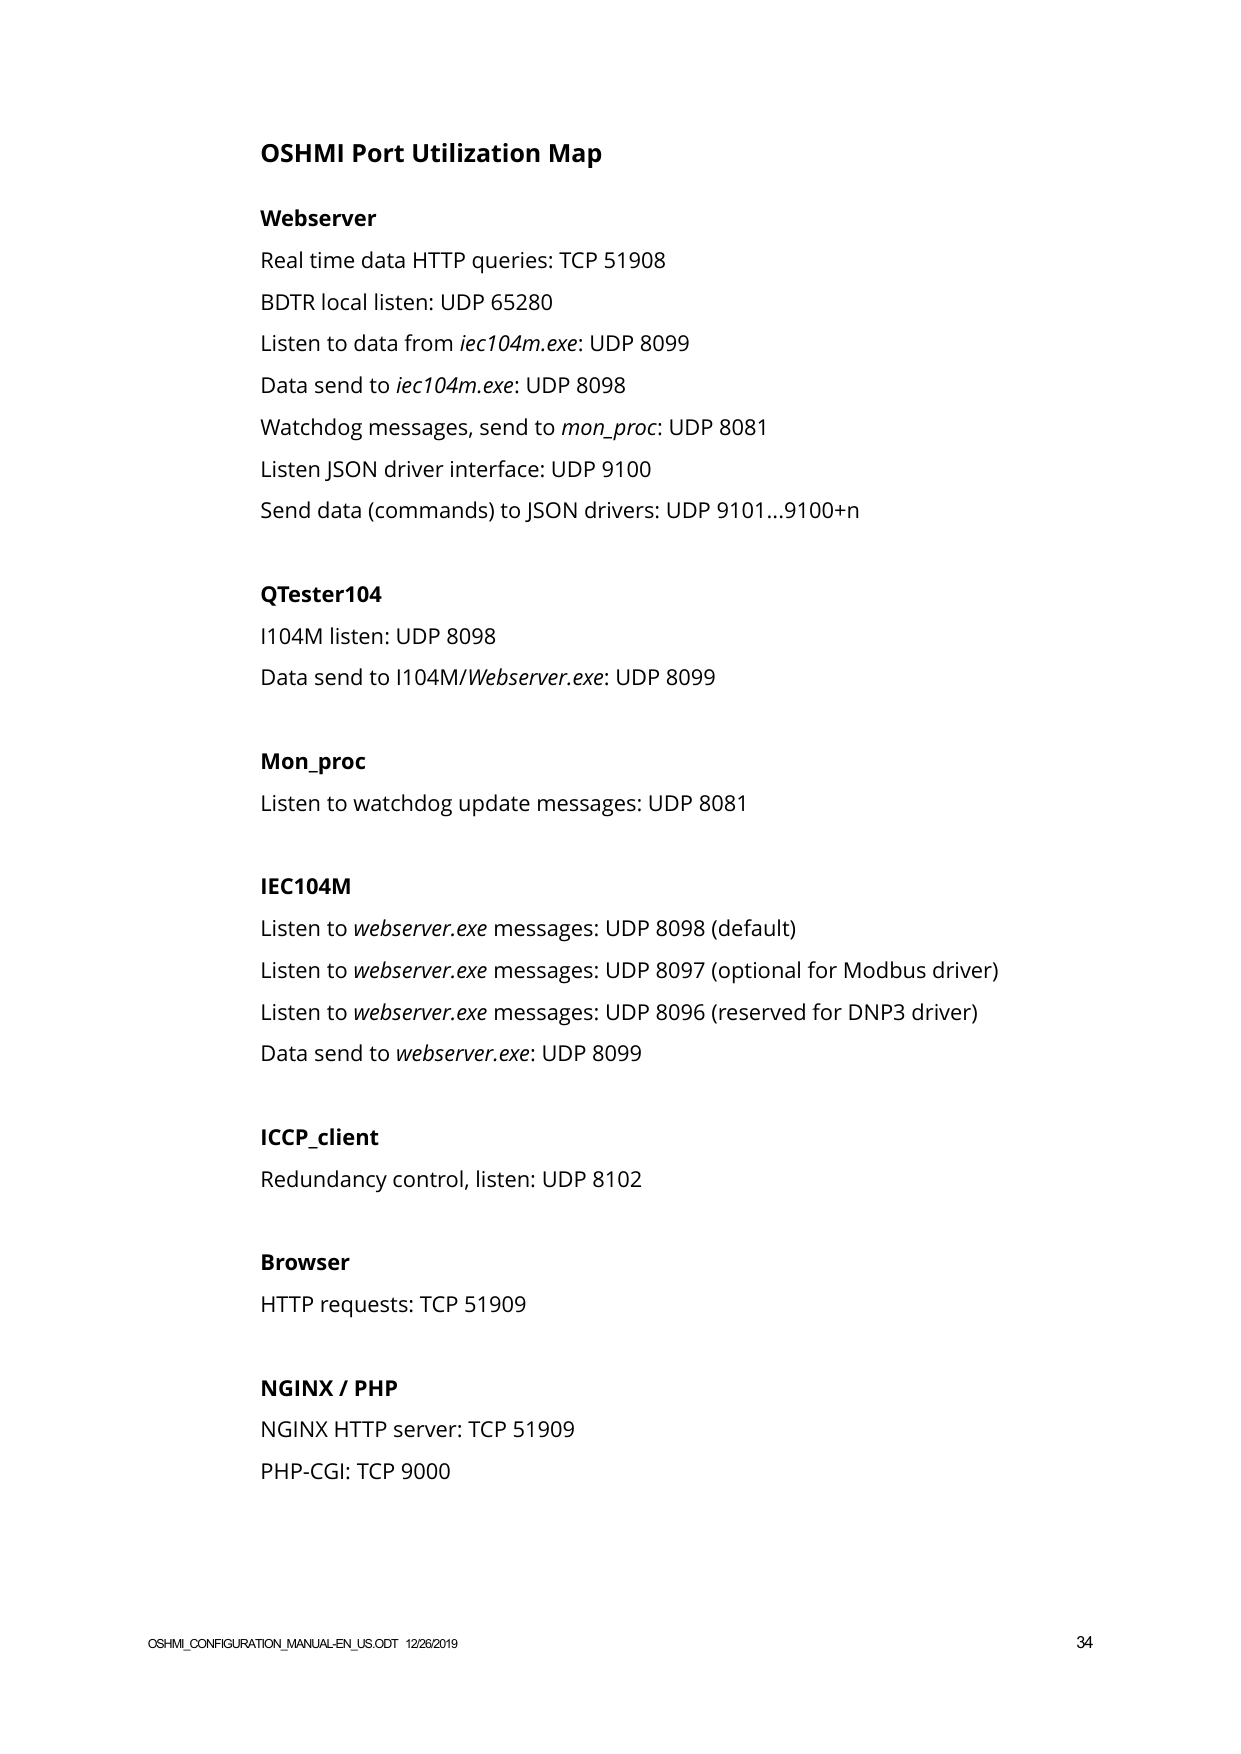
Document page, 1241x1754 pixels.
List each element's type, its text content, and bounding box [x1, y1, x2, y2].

text NGINX HTTP server: TCP 51909 [260, 1414, 1093, 1444]
text Listen to webserver.exe messages: UDP 8097 (optional for Modbus driver) [260, 955, 1093, 984]
text Listen JSON driver interface: UDP 9100 [260, 453, 1093, 483]
text Mon_proc [260, 746, 1093, 776]
text Listen to watchdog update messages: UDP 8081 [260, 788, 1093, 817]
text ICCP_client [260, 1122, 1093, 1152]
text PHP-CGI: TCP 9000 [260, 1456, 1093, 1486]
text Data send to webserver.exe: UDP 8099 [260, 1038, 1093, 1068]
text Listen to webserver.exe messages: UDP 8098 (default) [260, 913, 1093, 943]
text Real time data HTTP queries: TCP 51908 [260, 245, 1093, 274]
text Redundancy control, listen: UDP 8102 [260, 1164, 1093, 1193]
text Browser [260, 1247, 1093, 1277]
text HTTP requests: TCP 51909 [260, 1289, 1093, 1319]
subtitle OSHMI Port Utilization Map [260, 136, 1093, 170]
text Webserver [260, 203, 1093, 233]
text NGINX / PHP [260, 1372, 1093, 1402]
text BDTR local listen: UDP 65280 [260, 286, 1093, 316]
text QTester104 [260, 579, 1093, 609]
text Listen to webserver.exe messages: UDP 8096 (reserved for DNP3 driver) [260, 997, 1093, 1026]
text Listen to data from iec104m.exe: UDP 8099 [260, 328, 1093, 358]
text IEC104M [260, 871, 1093, 901]
text Data send to iec104m.exe: UDP 8098 [260, 370, 1093, 400]
text Send data (commands) to JSON drivers: UDP 9101...9100+n [260, 495, 1093, 525]
text Data send to I104M/Webserver.exe: UDP 8099 [260, 662, 1093, 692]
text Watchdog messages, send to mon_proc: UDP 8081 [260, 412, 1093, 442]
text I104M listen: UDP 8098 [260, 621, 1093, 650]
